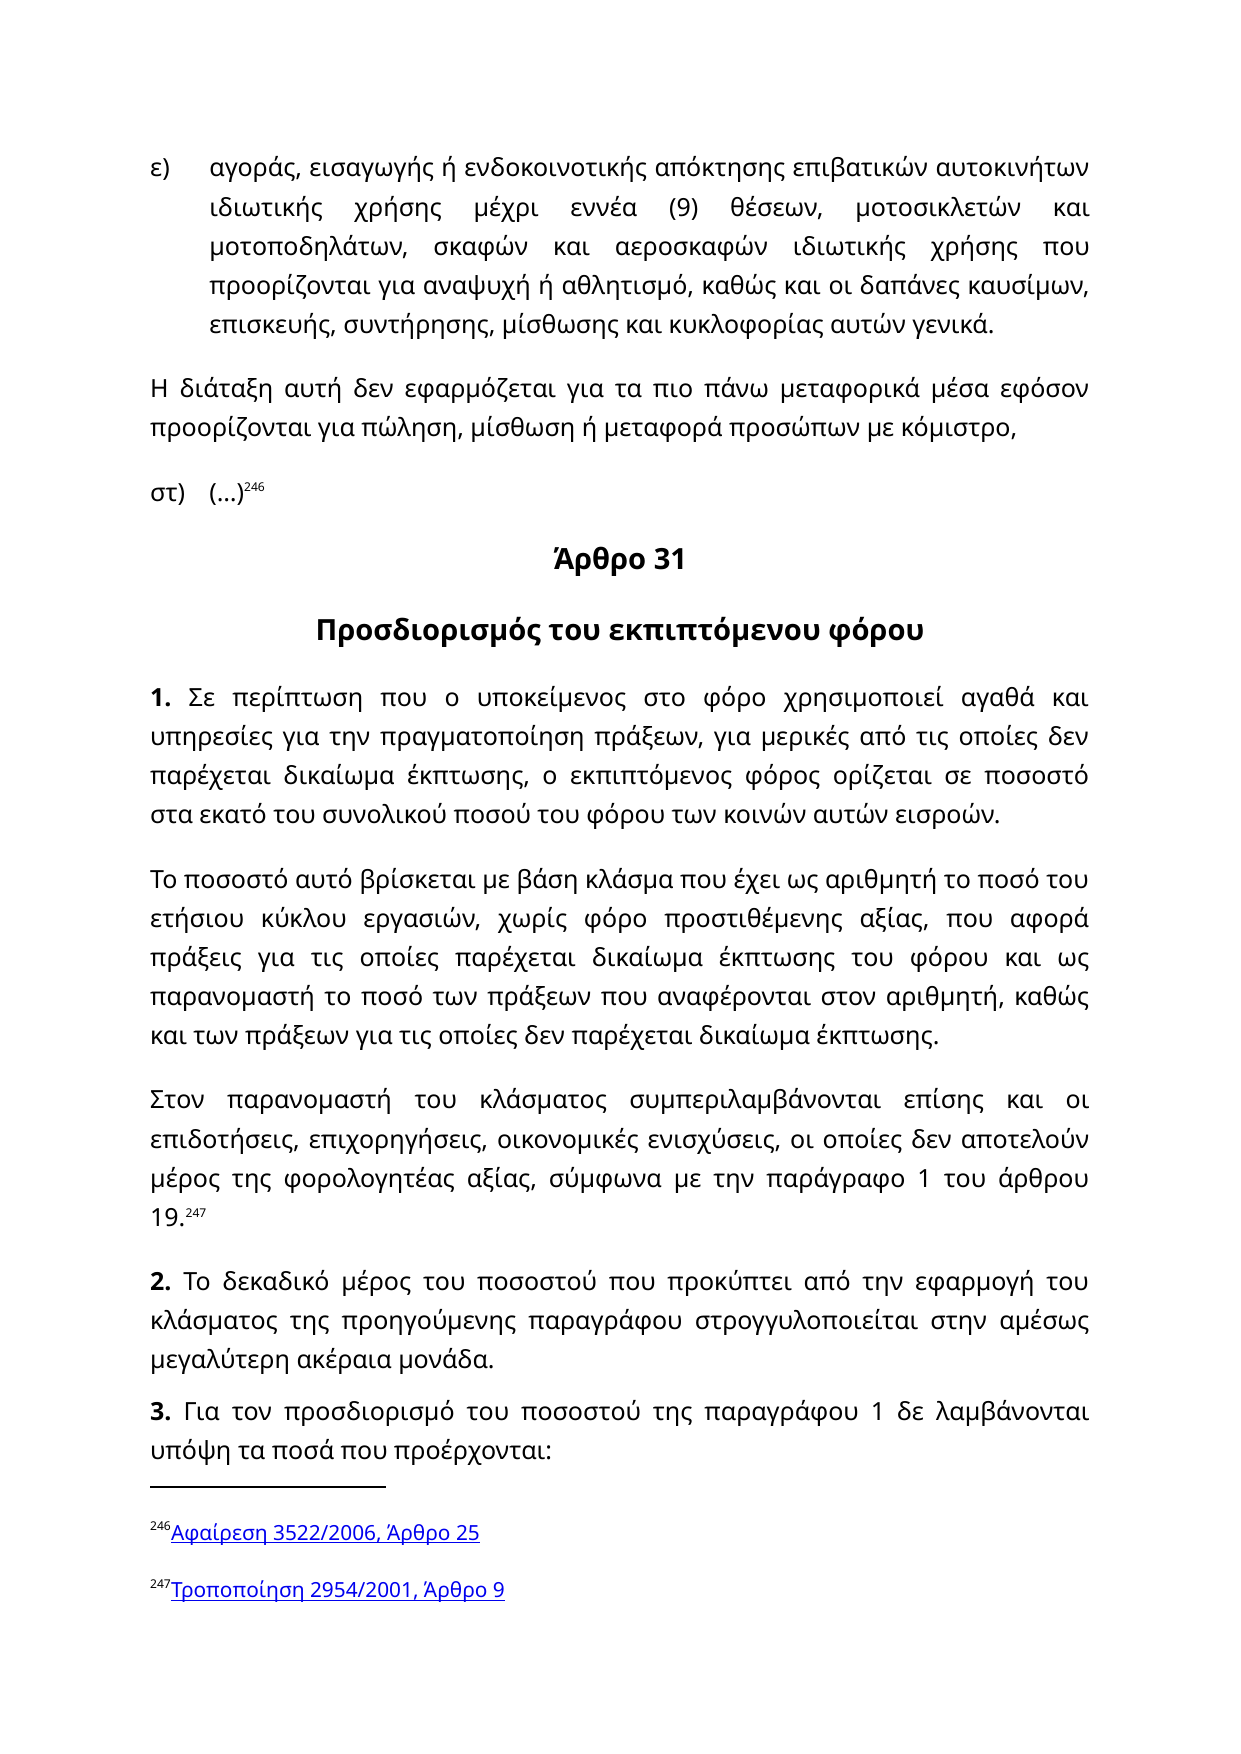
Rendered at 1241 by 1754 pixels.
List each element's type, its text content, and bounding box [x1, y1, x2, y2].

text Το ποσοστό αυτό βρίσκεται με βάση κλάσμα που έχει ως αριθμητή το ποσό του ετήσιου κύκλου εργασιών, χωρίς φόρο προστιθέμενης αξίας, που αφορά πράξεις για τις οποίες παρέχεται δικαίωμα έκπτωσης του φόρου και ως παρανομαστή το ποσό των πράξεων που αναφέρονται στον αριθμητή, καθώς και των πράξεων για τις οποίες δεν παρέχεται δικαίωμα έκπτωσης. [150, 861, 1090, 1052]
list στ) (…) [150, 474, 1090, 508]
text Τροποποίηση 2954/2001, Άρθρο 9 [150, 1576, 1090, 1604]
text 1. Σε περίπτωση που ο υποκείμενος στο φόρο χρησιμοποιεί αγαθά και υπηρεσίες για την πραγματοποίηση πράξεων, για μερικές από τις οποίες δεν παρέχεται δικαίωμα έκπτωσης, ο εκπιπτόμενος φόρος ορίζεται σε ποσοστό στα εκατό του συνολικού ποσού του φόρου των κοινών αυτών εισροών. [150, 679, 1090, 831]
list ε) αγοράς, εισαγωγής ή ενδοκοινοτικής απόκτησης επιβατικών αυτοκινήτων ιδιωτικής χρήσης μέχρι εννέα (9) θέσεων, μοτοσικλετών και μοτοποδηλάτων, σκαφών και αεροσκαφών ιδιωτικής χρήσης που προορίζονται για αναψυχή ή αθλητισμό, καθώς και οι δαπάνες καυσίμων, επισκευής, συντήρησης, μίσθωσης και κυκλοφορίας αυτών γενικά. [150, 150, 1090, 341]
text Στον παρανομαστή του κλάσματος συμπεριλαμβάνονται επίσης και οι επιδοτήσεις, επιχορηγήσεις, οικονομικές ενισχύσεις, οι οποίες δεν αποτελούν μέρος της φορολογητέας αξίας, σύμφωνα με την παράγραφο 1 του άρθρου 19. [150, 1082, 1090, 1234]
subtitle Προσδιορισμός του εκπιπτόμενου φόρου [150, 609, 1090, 649]
text 3. Για τον προσδιορισμό του ποσοστού της παραγράφου 1 δε λαμβάνονται υπόψη τα ποσά που προέρχονται: [150, 1394, 1090, 1467]
text 2. Το δεκαδικό μέρος του ποσοστού που προκύπτει από την εφαρμογή του κλάσματος της προηγούμενης παραγράφου στρογγυλοποιείται στην αμέσως μεγαλύτερη ακέραια μονάδα. [150, 1264, 1090, 1376]
subtitle Άρθρο 31 [150, 538, 1090, 578]
text Αφαίρεση 3522/2006, Άρθρο 25 [150, 1518, 1090, 1546]
text Η διάταξη αυτή δεν εφαρμόζεται για τα πιο πάνω μεταφορικά μέσα εφόσον προορίζονται για πώληση, μίσθωση ή μεταφορά προσώπων με κόμιστρο, [150, 371, 1090, 444]
